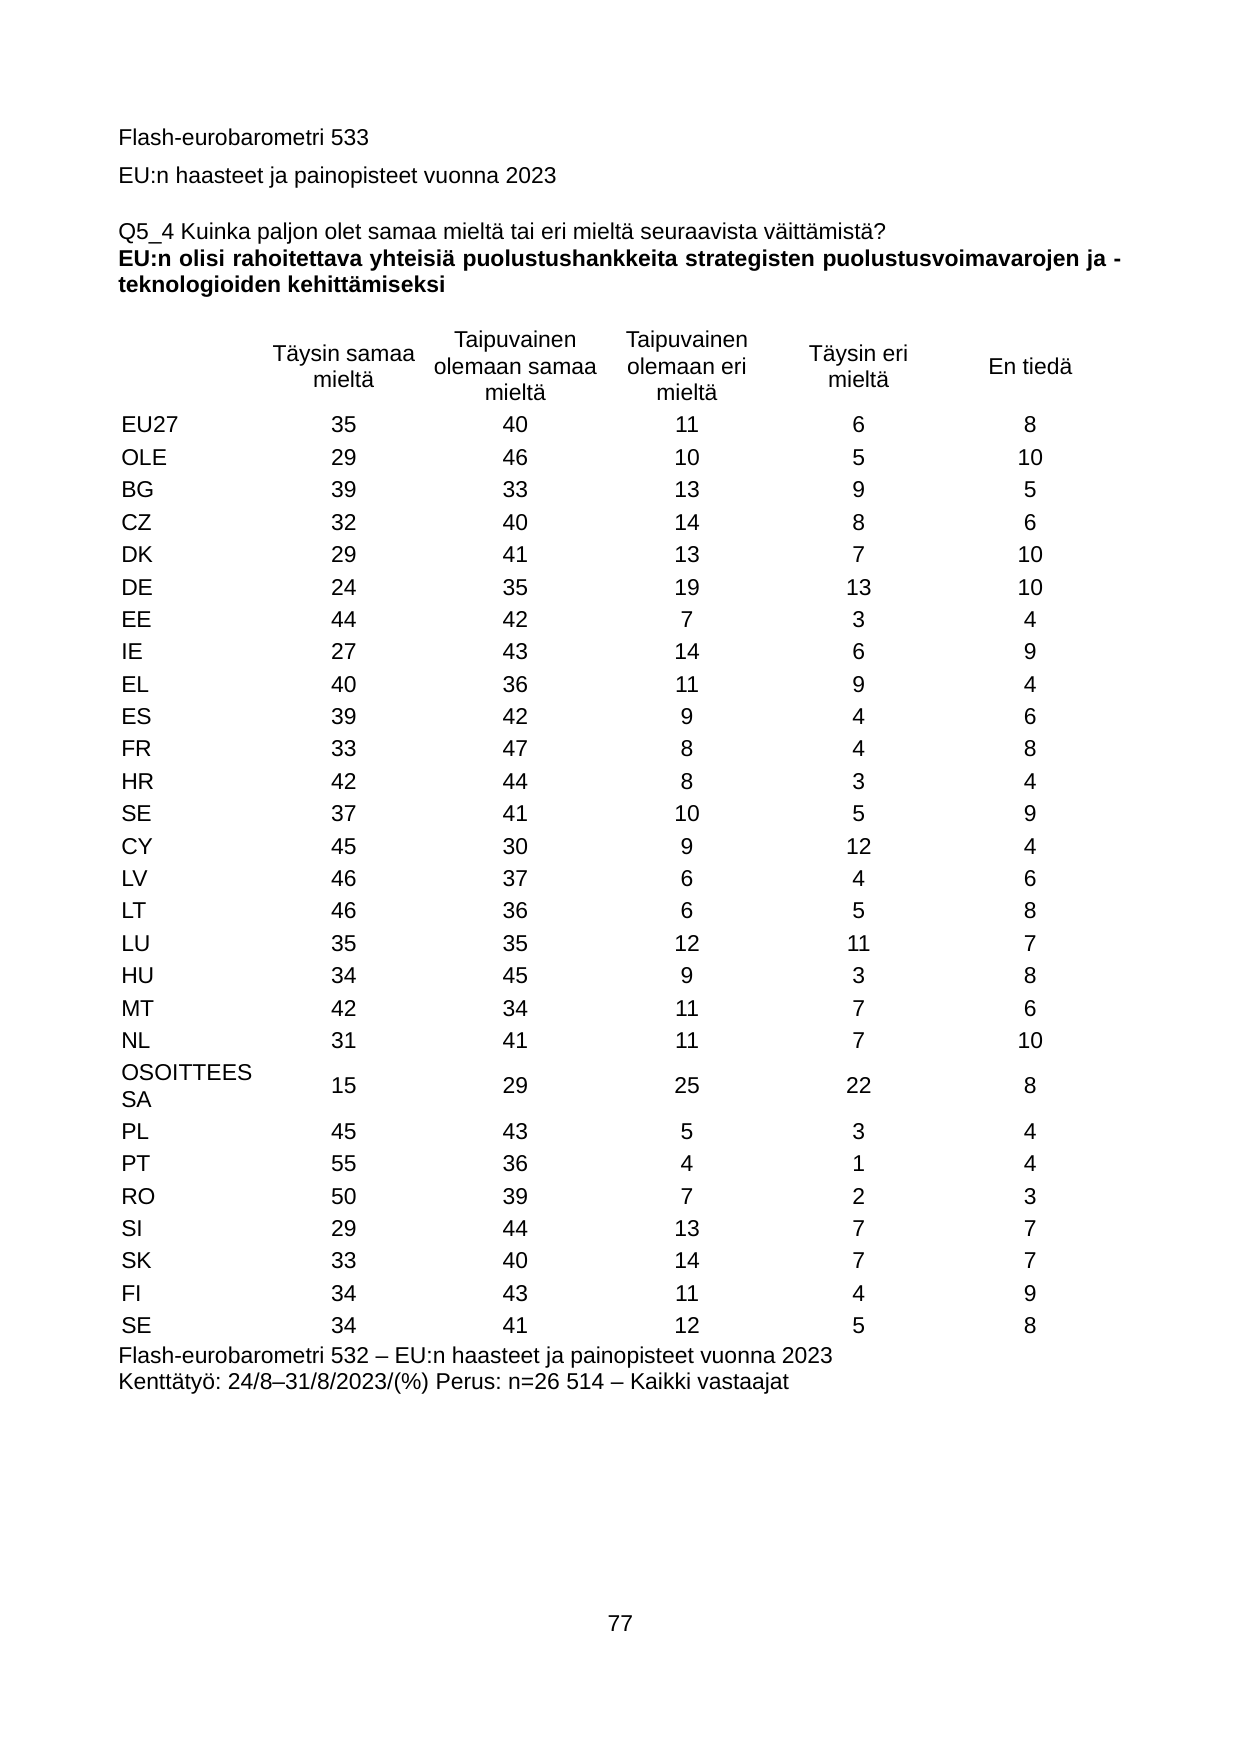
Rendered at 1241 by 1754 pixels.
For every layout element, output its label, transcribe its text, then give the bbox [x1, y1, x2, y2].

table_cell 24 [258, 570, 429, 603]
table_cell CZ [118, 506, 258, 538]
table_cell 13 [601, 538, 773, 570]
table_cell 14 [601, 1245, 773, 1277]
table_cell 33 [429, 473, 601, 506]
table_cell 4 [773, 1277, 944, 1309]
table_cell 13 [773, 570, 944, 603]
table_cell 41 [429, 538, 601, 570]
table_cell 36 [429, 894, 601, 927]
table_cell 13 [601, 473, 773, 506]
table_cell 50 [258, 1180, 429, 1212]
table_cell 8 [944, 1056, 1116, 1115]
table_cell 41 [429, 1309, 601, 1342]
table_cell 11 [601, 1024, 773, 1056]
table_cell 46 [258, 862, 429, 894]
table_cell 8 [601, 733, 773, 765]
table_header En tiedä [944, 324, 1116, 408]
table_cell 9 [944, 797, 1116, 829]
table_cell 42 [429, 603, 601, 635]
table_cell 7 [601, 1180, 773, 1212]
table_cell 34 [258, 1277, 429, 1309]
table_cell DE [118, 570, 258, 603]
table_cell 6 [773, 409, 944, 441]
table_cell 1 [773, 1147, 944, 1180]
table_cell 7 [773, 1024, 944, 1056]
table_cell CY [118, 830, 258, 862]
table_cell 11 [601, 1277, 773, 1309]
table_header [118, 324, 258, 408]
table_cell HR [118, 765, 258, 797]
table_cell SK [118, 1245, 258, 1277]
text EU:n olisi rahoitettava yhteisiä puolustushankkeita strategisten puolustusvoimavarojen ja -teknologioiden kehittämiseksi [118, 244, 1122, 297]
table_cell 4 [773, 700, 944, 732]
table_cell 5 [601, 1115, 773, 1147]
table_cell 4 [773, 733, 944, 765]
table_cell 25 [601, 1056, 773, 1115]
table_cell 5 [773, 797, 944, 829]
table_cell 9 [944, 635, 1116, 668]
table_cell 39 [258, 473, 429, 506]
table_cell 43 [429, 1115, 601, 1147]
table_cell 11 [773, 927, 944, 959]
table_cell 29 [258, 441, 429, 473]
table_cell 7 [944, 1245, 1116, 1277]
table_cell 9 [601, 700, 773, 732]
table_cell 41 [429, 797, 601, 829]
table_cell 4 [944, 765, 1116, 797]
table_cell 6 [944, 992, 1116, 1024]
table_cell 44 [429, 1212, 601, 1244]
table_cell 43 [429, 635, 601, 668]
table_cell 34 [258, 1309, 429, 1342]
table_cell 10 [944, 1024, 1116, 1056]
table_cell 9 [944, 1277, 1116, 1309]
table_cell SE [118, 1309, 258, 1342]
table_cell 7 [944, 1212, 1116, 1244]
table_cell 8 [944, 1309, 1116, 1342]
table_cell 29 [429, 1056, 601, 1115]
table_cell 37 [429, 862, 601, 894]
table_cell 33 [258, 733, 429, 765]
table_cell 39 [258, 700, 429, 732]
table_cell 14 [601, 635, 773, 668]
text Flash-eurobarometri 532 – EU:n haasteet ja painopisteet vuonna 2023 [118, 1342, 1122, 1368]
table_cell PL [118, 1115, 258, 1147]
table_cell 27 [258, 635, 429, 668]
table_header Taipuvainen olemaan eri mieltä [601, 324, 773, 408]
table_cell 6 [601, 894, 773, 927]
table_cell 10 [601, 441, 773, 473]
table_cell 4 [944, 1147, 1116, 1180]
table_cell FR [118, 733, 258, 765]
table_cell 6 [944, 700, 1116, 732]
table_cell 7 [773, 538, 944, 570]
table_cell 7 [773, 1245, 944, 1277]
table_cell 47 [429, 733, 601, 765]
text Kenttätyö: 24/8–31/8/2023/(%) Perus: n=26 514 – Kaikki vastaajat [118, 1368, 1122, 1394]
table_cell 13 [601, 1212, 773, 1244]
table_cell 35 [429, 570, 601, 603]
table_cell 8 [944, 733, 1116, 765]
table_cell 3 [773, 1115, 944, 1147]
table_cell 4 [944, 668, 1116, 700]
table_cell 14 [601, 506, 773, 538]
table_cell 9 [773, 473, 944, 506]
table_cell 6 [944, 506, 1116, 538]
table_cell 8 [944, 959, 1116, 992]
table_cell 10 [944, 570, 1116, 603]
table_cell 3 [944, 1180, 1116, 1212]
table_cell 11 [601, 992, 773, 1024]
table_cell LU [118, 927, 258, 959]
table_cell BG [118, 473, 258, 506]
table_header Täysin samaa mieltä [258, 324, 429, 408]
table_cell 10 [944, 538, 1116, 570]
table_cell 42 [258, 992, 429, 1024]
table_cell 32 [258, 506, 429, 538]
table_cell 45 [258, 830, 429, 862]
table_cell 9 [773, 668, 944, 700]
table_cell 31 [258, 1024, 429, 1056]
table_cell 4 [944, 830, 1116, 862]
table_cell 35 [258, 927, 429, 959]
table_cell 42 [258, 765, 429, 797]
table_cell 39 [429, 1180, 601, 1212]
table_cell 7 [773, 992, 944, 1024]
table_cell RO [118, 1180, 258, 1212]
table_cell EL [118, 668, 258, 700]
table_cell 4 [773, 862, 944, 894]
table_cell 2 [773, 1180, 944, 1212]
table_cell 43 [429, 1277, 601, 1309]
table_cell 11 [601, 668, 773, 700]
table_cell 10 [944, 441, 1116, 473]
table_cell 4 [944, 1115, 1116, 1147]
table_cell 35 [429, 927, 601, 959]
table_cell IE [118, 635, 258, 668]
table_cell 29 [258, 1212, 429, 1244]
table_cell 36 [429, 668, 601, 700]
table_cell 42 [429, 700, 601, 732]
table_cell 55 [258, 1147, 429, 1180]
table_cell 7 [773, 1212, 944, 1244]
table_cell 3 [773, 603, 944, 635]
table_cell 5 [773, 1309, 944, 1342]
table_cell 46 [429, 441, 601, 473]
table_cell 44 [258, 603, 429, 635]
table_cell 40 [429, 1245, 601, 1277]
table_cell EE [118, 603, 258, 635]
table_cell 3 [773, 959, 944, 992]
table_cell PT [118, 1147, 258, 1180]
table_cell 35 [258, 409, 429, 441]
table_cell 6 [601, 862, 773, 894]
table_cell 12 [601, 927, 773, 959]
table_cell 33 [258, 1245, 429, 1277]
table_cell 45 [258, 1115, 429, 1147]
table_cell 9 [601, 830, 773, 862]
table_cell OLE [118, 441, 258, 473]
table_cell 19 [601, 570, 773, 603]
table_cell SI [118, 1212, 258, 1244]
table_cell 3 [773, 765, 944, 797]
table_cell 11 [601, 409, 773, 441]
table_cell 29 [258, 538, 429, 570]
table_cell 34 [429, 992, 601, 1024]
table_cell LT [118, 894, 258, 927]
table_cell 9 [601, 959, 773, 992]
table_cell 40 [429, 506, 601, 538]
table_cell HU [118, 959, 258, 992]
table_cell 8 [773, 506, 944, 538]
table_cell NL [118, 1024, 258, 1056]
table_cell 8 [601, 765, 773, 797]
table_cell 46 [258, 894, 429, 927]
table_cell 5 [773, 894, 944, 927]
table_cell 6 [773, 635, 944, 668]
table_cell 7 [601, 603, 773, 635]
table_cell 44 [429, 765, 601, 797]
table_cell FI [118, 1277, 258, 1309]
table_cell MT [118, 992, 258, 1024]
table_cell 22 [773, 1056, 944, 1115]
table_cell ES [118, 700, 258, 732]
table_cell 45 [429, 959, 601, 992]
table_cell SE [118, 797, 258, 829]
table_cell 7 [944, 927, 1116, 959]
table_cell 4 [601, 1147, 773, 1180]
table_cell 30 [429, 830, 601, 862]
table_cell 5 [773, 441, 944, 473]
table_cell 37 [258, 797, 429, 829]
table_cell 41 [429, 1024, 601, 1056]
table_cell 40 [258, 668, 429, 700]
table_cell 12 [773, 830, 944, 862]
table_cell DK [118, 538, 258, 570]
table_header Taipuvainen olemaan samaa mieltä [429, 324, 601, 408]
table_cell LV [118, 862, 258, 894]
table_header Täysin eri mieltä [773, 324, 944, 408]
table_cell OSOITTEESSA [118, 1056, 258, 1115]
table_cell 4 [944, 603, 1116, 635]
table_cell 8 [944, 894, 1116, 927]
table_cell EU27 [118, 409, 258, 441]
table_cell 12 [601, 1309, 773, 1342]
text Q5_4 Kuinka paljon olet samaa mieltä tai eri mieltä seuraavista väittämistä? [118, 218, 1122, 244]
table_cell 15 [258, 1056, 429, 1115]
table_cell 40 [429, 409, 601, 441]
table_cell 6 [944, 862, 1116, 894]
table_cell 8 [944, 409, 1116, 441]
table_cell 10 [601, 797, 773, 829]
table_cell 36 [429, 1147, 601, 1180]
table_cell 34 [258, 959, 429, 992]
table_cell 5 [944, 473, 1116, 506]
